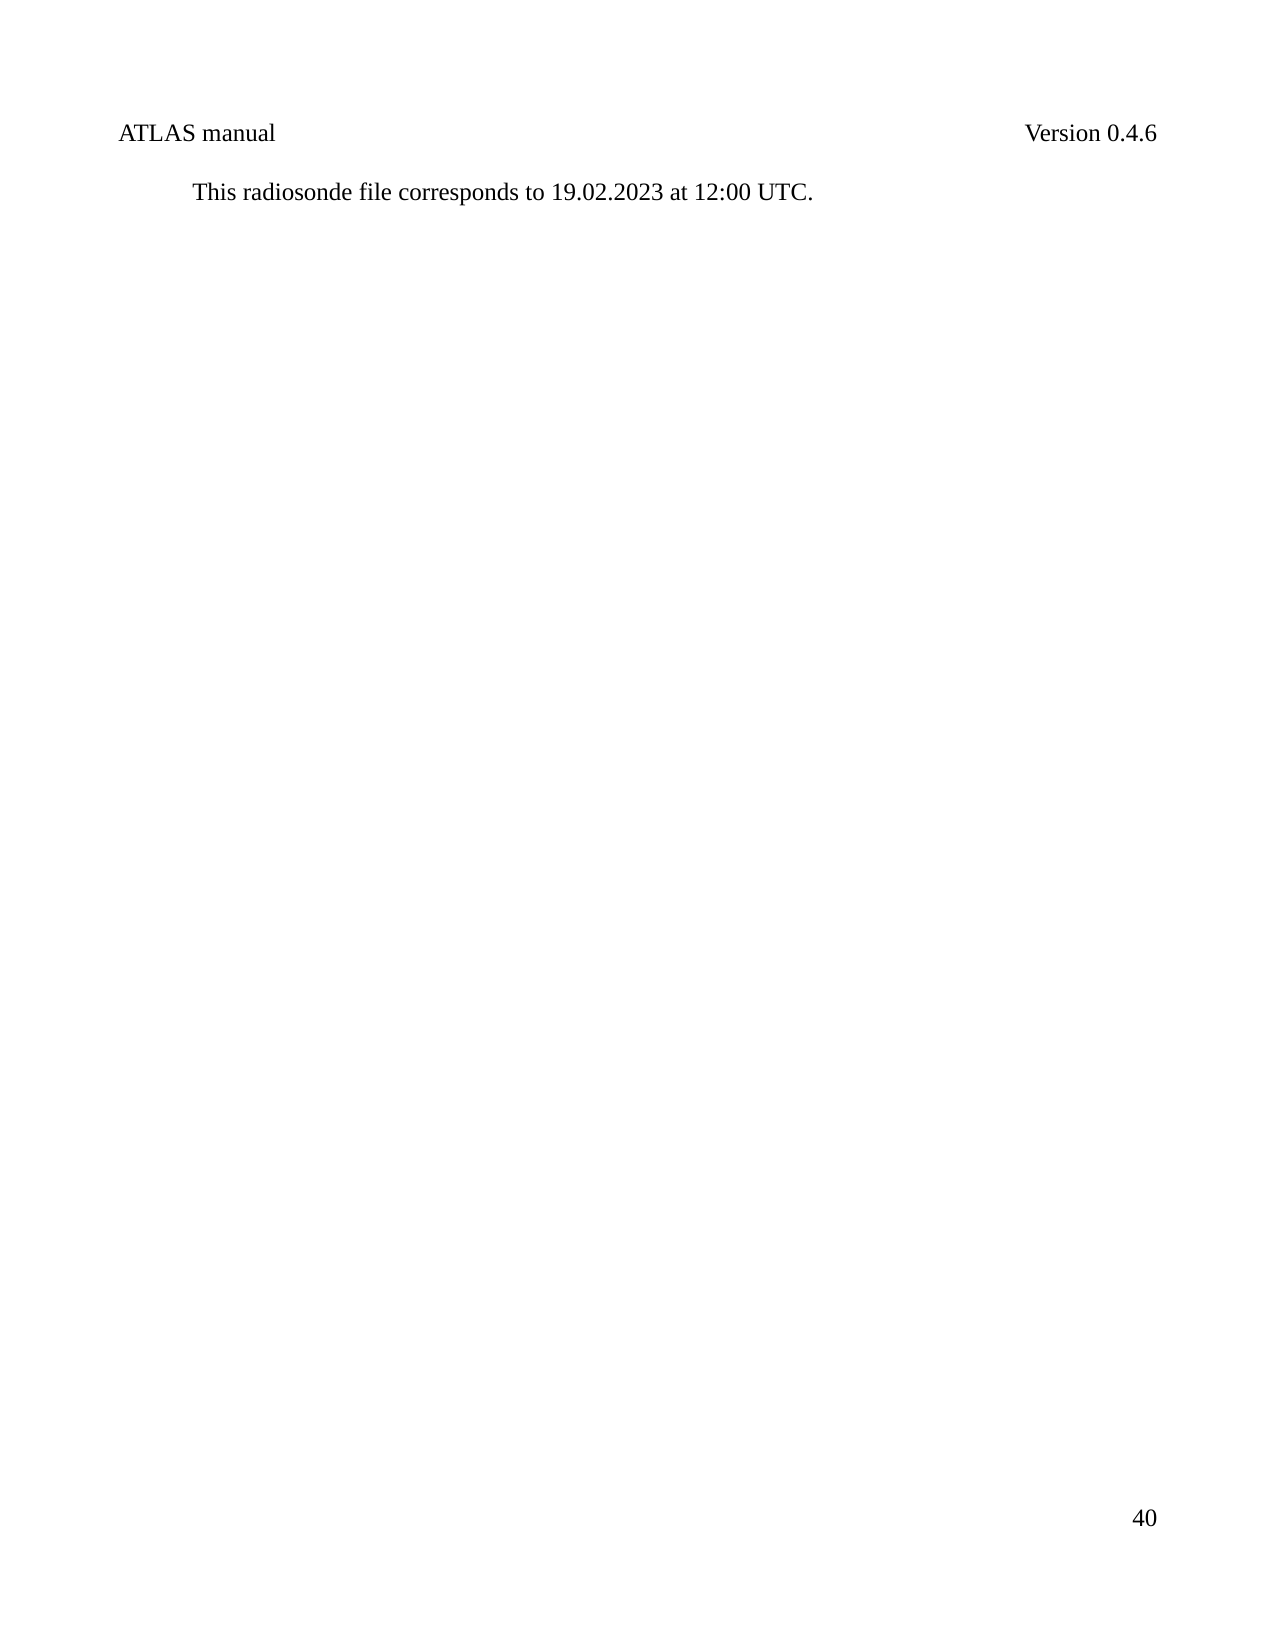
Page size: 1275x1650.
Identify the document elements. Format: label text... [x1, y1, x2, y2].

text This radiosonde file corresponds to 19.02.2023 at 12:00 UTC. [118, 177, 1157, 206]
